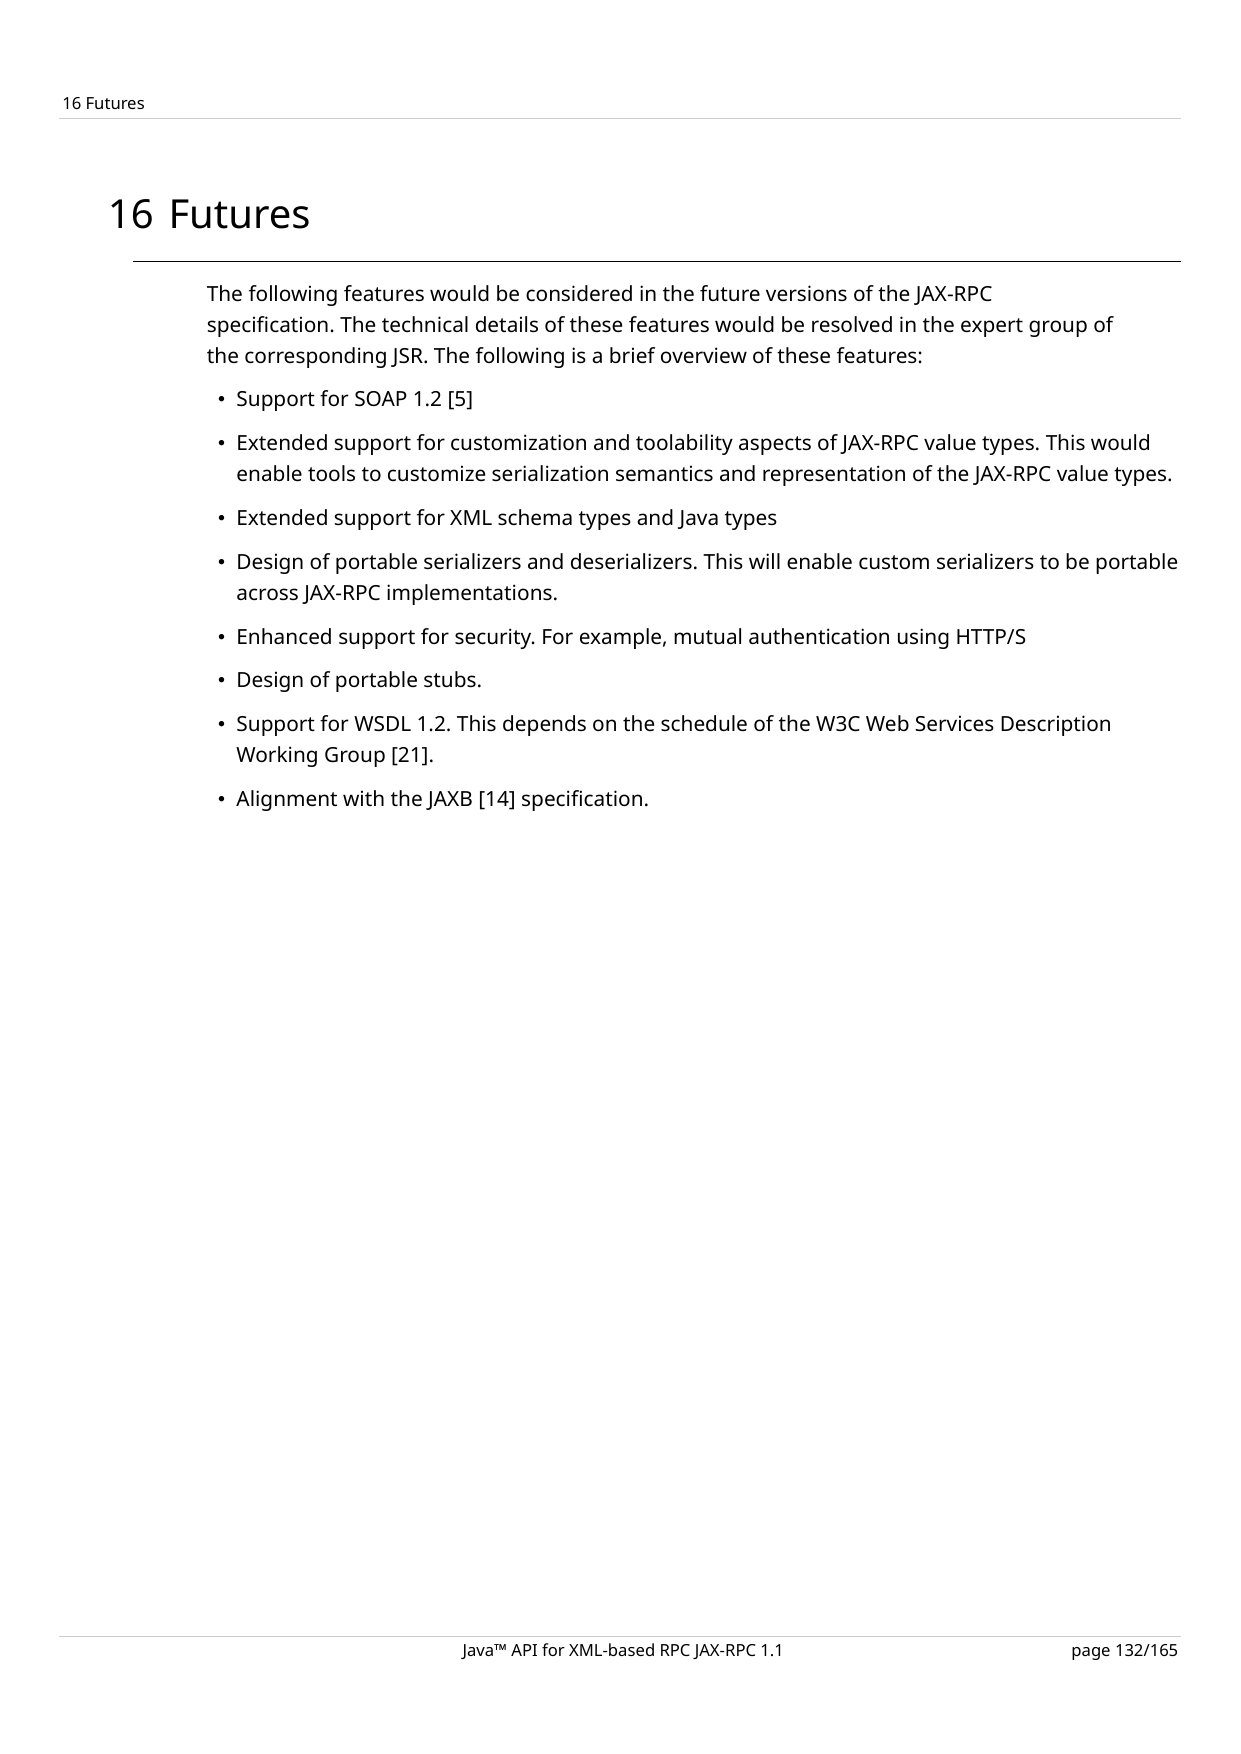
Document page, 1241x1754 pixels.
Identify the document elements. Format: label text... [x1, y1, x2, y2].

list Design of portable stubs. [221, 666, 1181, 694]
list Alignment with the JAXB [14] specification. [221, 784, 1181, 813]
subtitle Futures [133, 165, 1181, 261]
list Support for SOAP 1.2 [5] [221, 384, 1181, 413]
list Enhanced support for security. For example, mutual authentication using HTTP/S [221, 622, 1181, 650]
list Support for WSDL 1.2. This depends on the schedule of the W3C Web Services Description Working Group [21]. [221, 709, 1181, 769]
list Extended support for customization and toolability aspects of JAX-RPC value types. This would enable tools to customize serialization semantics and representation of the JAX-RPC value types. [221, 428, 1181, 488]
list Extended support for XML schema types and Java types [221, 503, 1181, 531]
list Design of portable serializers and deserializers. This will enable custom serializers to be portable across JAX-RPC implementations. [221, 547, 1181, 606]
text The following features would be considered in the future versions of the JAX-RPC specification. The technical details of these features would be resolved in the expert group of the corresponding JSR. The following is a brief overview of these features: [207, 279, 1122, 370]
